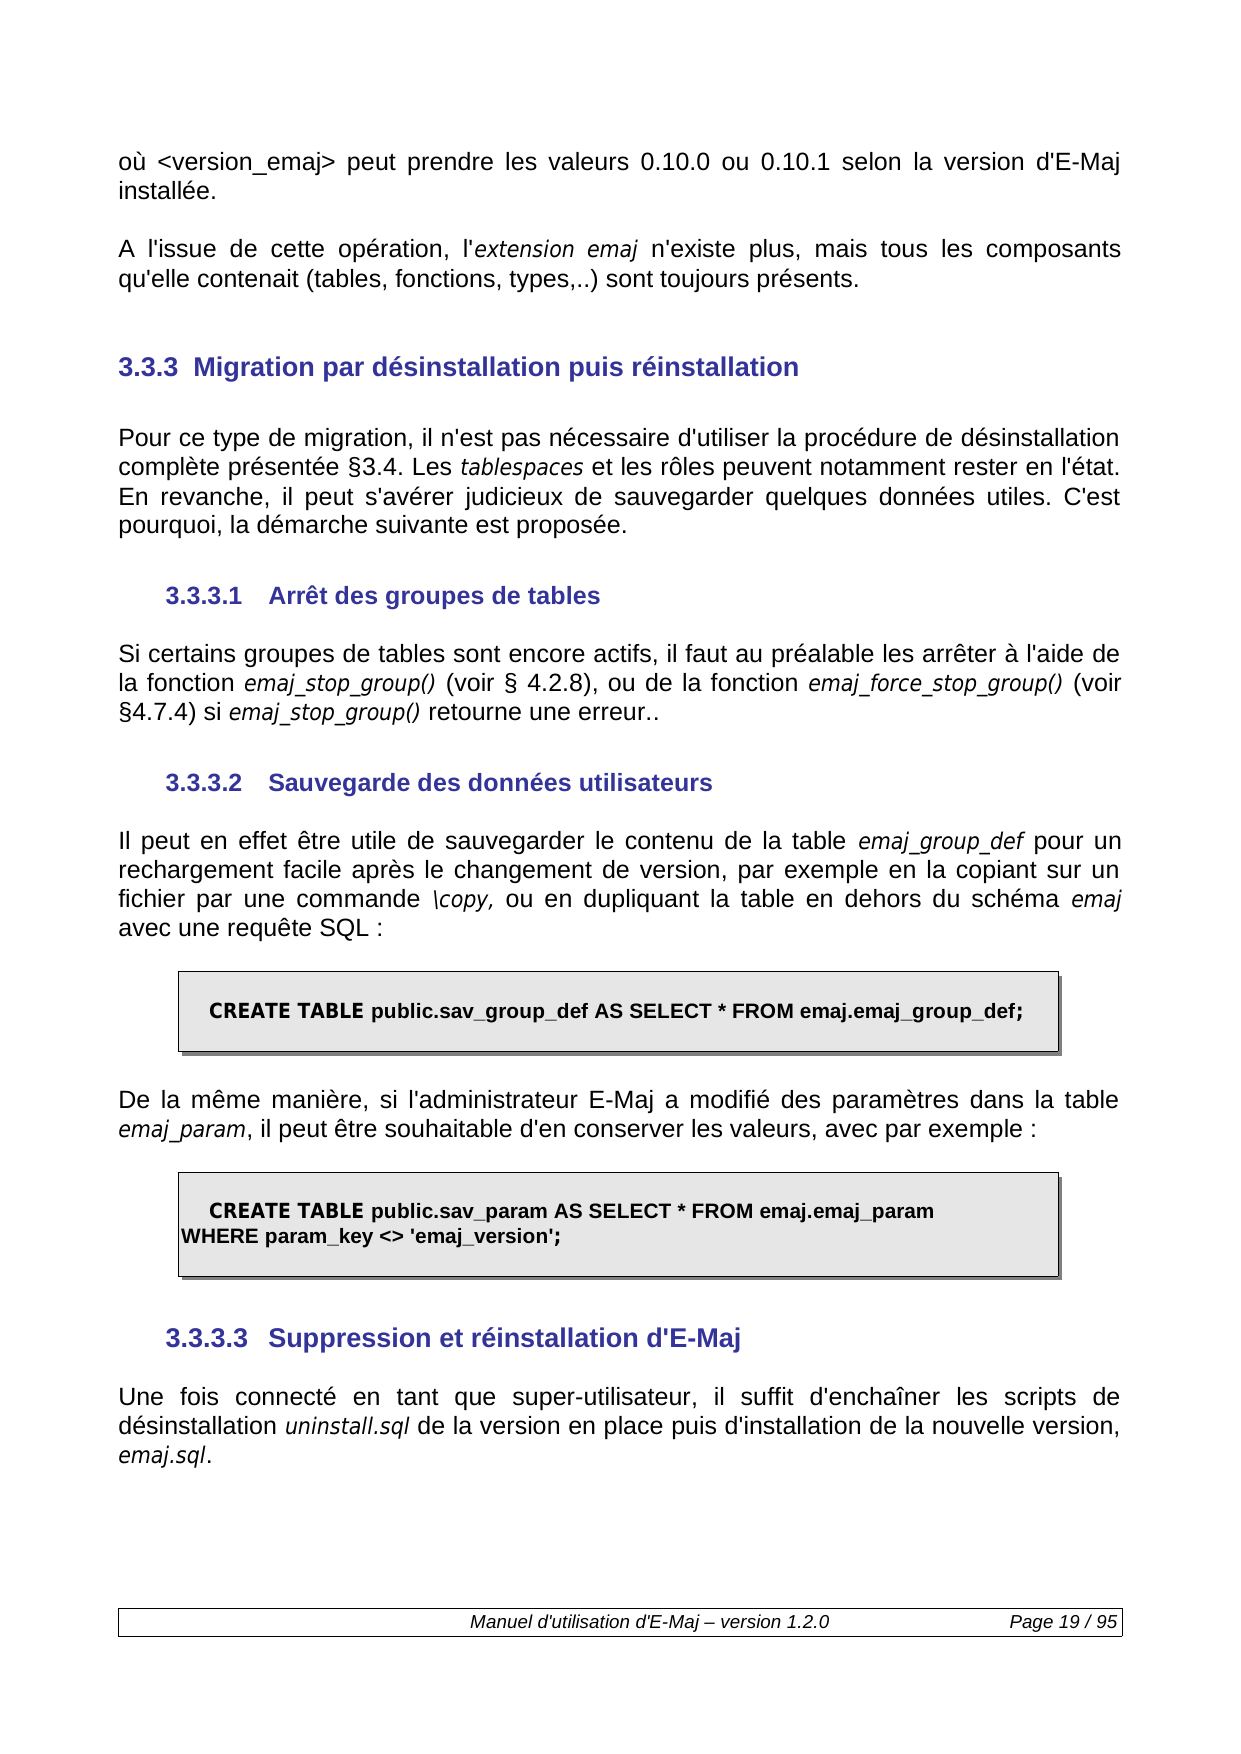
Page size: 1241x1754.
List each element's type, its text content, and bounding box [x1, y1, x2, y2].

text Une fois connecté en tant que super-utilisateur, il suffit d'enchaîner les scripts de désinstallation uninstall.sql de la version en place puis d'installation de la nouvelle version, emaj.sql. [118, 1382, 1122, 1469]
text CREATE TABLE public.sav_group_def AS SELECT * FROM emaj.emaj_group_def; [179, 996, 1058, 1020]
text De la même manière, si l'administrateur E-Maj a modifié des paramètres dans la table emaj_param, il peut être souhaitable d'en conserver les valeurs, avec par exemple : [118, 1084, 1122, 1143]
text où <version_emaj> peut prendre les valeurs 0.10.0 ou 0.10.1 selon la version d'E-Maj installée. [118, 147, 1122, 205]
text Pour ce type de migration, il n'est pas nécessaire d'utiliser la procédure de désinstallation complète présentée §3.4. Les tablespaces et les rôles peuvent notamment rester en l'état. En revanche, il peut s'avérer judicieux de sauvegarder quelques données utiles. C'est pourquoi, la démarche suivante est proposée. [118, 423, 1122, 539]
subtitle Migration par désinstallation puis réinstallation [118, 351, 1122, 382]
text A l'issue de cette opération, l'extension emaj n'existe plus, mais tous les composants qu'elle contenait (tables, fonctions, types,..) sont toujours présents. [118, 234, 1122, 292]
subtitle Arrêt des groupes de tables [165, 581, 1122, 610]
subtitle Sauvegarde des données utilisateurs [165, 768, 1122, 797]
text Si certains groupes de tables sont encore actifs, il faut au préalable les arrêter à l'aide de la fonction emaj_stop_group() (voir § 4.2.8), ou de la fonction emaj_force_stop_group() (voir §4.7.4) si emaj_stop_group() retourne une erreur.. [118, 639, 1122, 726]
text CREATE TABLE public.sav_param AS SELECT * FROM emaj.emaj_param WHERE param_key <> 'emaj_version'; [179, 1196, 1058, 1245]
text Il peut en effet être utile de sauvegarder le contenu de la table emaj_group_def pour un rechargement facile après le changement de version, par exemple en la copiant sur un fichier par une commande \copy, ou en dupliquant la table en dehors du schéma emaj avec une requête SQL : [118, 826, 1122, 942]
subtitle Suppression et réinstallation d'E-Maj [165, 1322, 1122, 1353]
